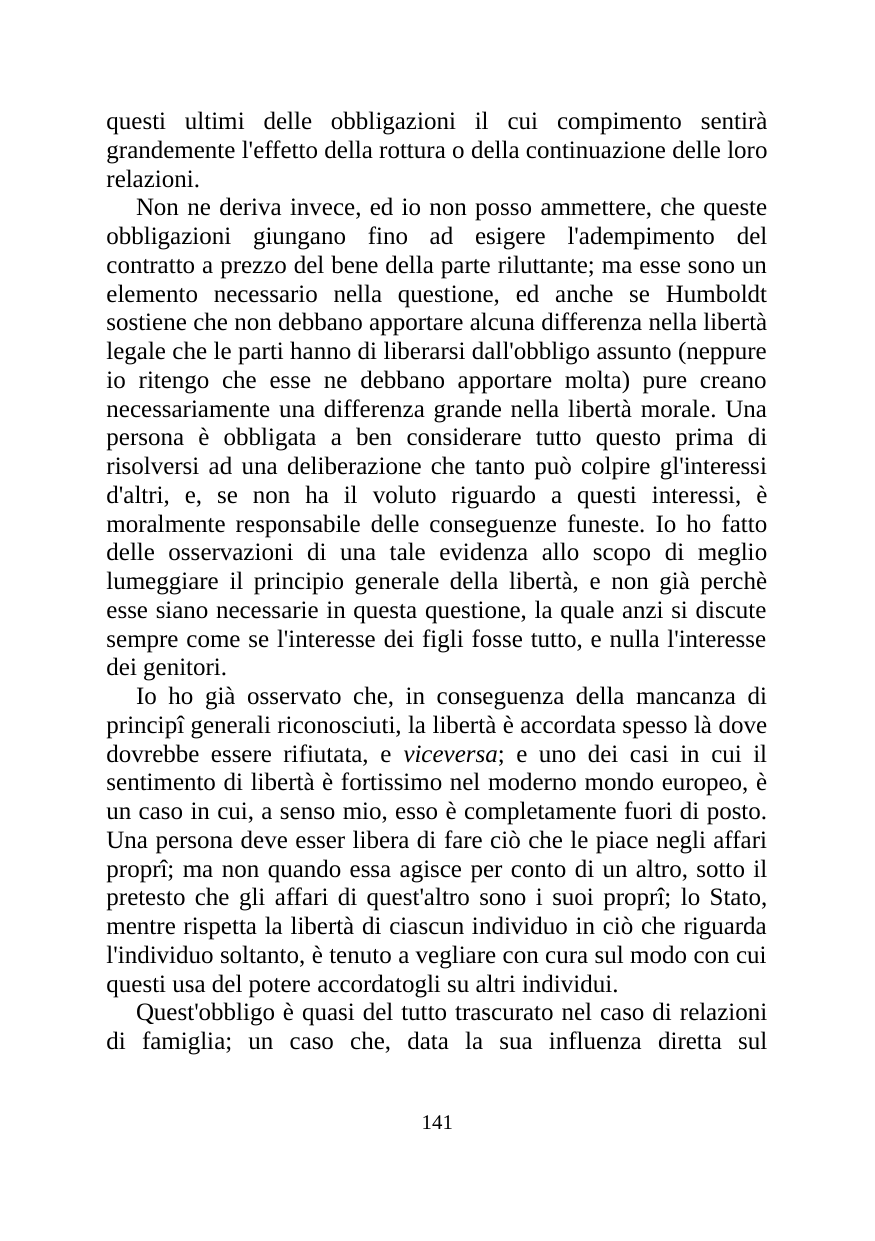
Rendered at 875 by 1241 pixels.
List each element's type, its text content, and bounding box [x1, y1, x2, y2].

text Quest'obbligo è quasi del tutto trascurato nel caso di relazioni di famiglia; un caso che, data la sua influenza diretta sul [106, 997, 768, 1055]
text Non ne deriva invece, ed io non posso ammettere, che queste obbligazioni giungano fino ad esigere l'adempimento del contratto a prezzo del bene della parte riluttante; ma esse sono un elemento necessario nella questione, ed anche se Humboldt sostiene che non debbano apportare alcuna differenza nella libertà legale che le parti hanno di liberarsi dall'obbligo assunto (neppure io ritengo che esse ne debbano apportare molta) pure creano necessariamente una differenza grande nella libertà morale. Una persona è obbligata a ben considerare tutto questo prima di risolversi ad una deliberazione che tanto può colpire gl'interessi d'altri, e, se non ha il voluto riguardo a questi interessi, è moralmente responsabile delle conseguenze funeste. Io ho fatto delle osservazioni di una tale evidenza allo scopo di meglio lumeggiare il principio generale della libertà, e non già perchè esse siano necessarie in questa questione, la quale anzi si discute sempre come se l'interesse dei figli fosse tutto, e nulla l'interesse dei genitori. [106, 192, 768, 681]
text questi ultimi delle obbligazioni il cui compimento sentirà grandemente l'effetto della rottura o della continuazione delle loro relazioni. [106, 106, 768, 192]
text Io ho già osservato che, in conseguenza della mancanza di principî generali riconosciuti, la libertà è accordata spesso là dove dovrebbe essere rifiutata, e viceversa; e uno dei casi in cui il sentimento di libertà è fortissimo nel moderno mondo europeo, è un caso in cui, a senso mio, esso è completamente fuori di posto. Una persona deve esser libera di fare ciò che le piace negli affari proprî; ma non quando essa agisce per conto di un altro, sotto il pretesto che gli affari di quest'altro sono i suoi proprî; lo Stato, mentre rispetta la libertà di ciascun individuo in ciò che riguarda l'individuo soltanto, è tenuto a vegliare con cura sul modo con cui questi usa del potere accordatogli su altri individui. [106, 681, 768, 997]
